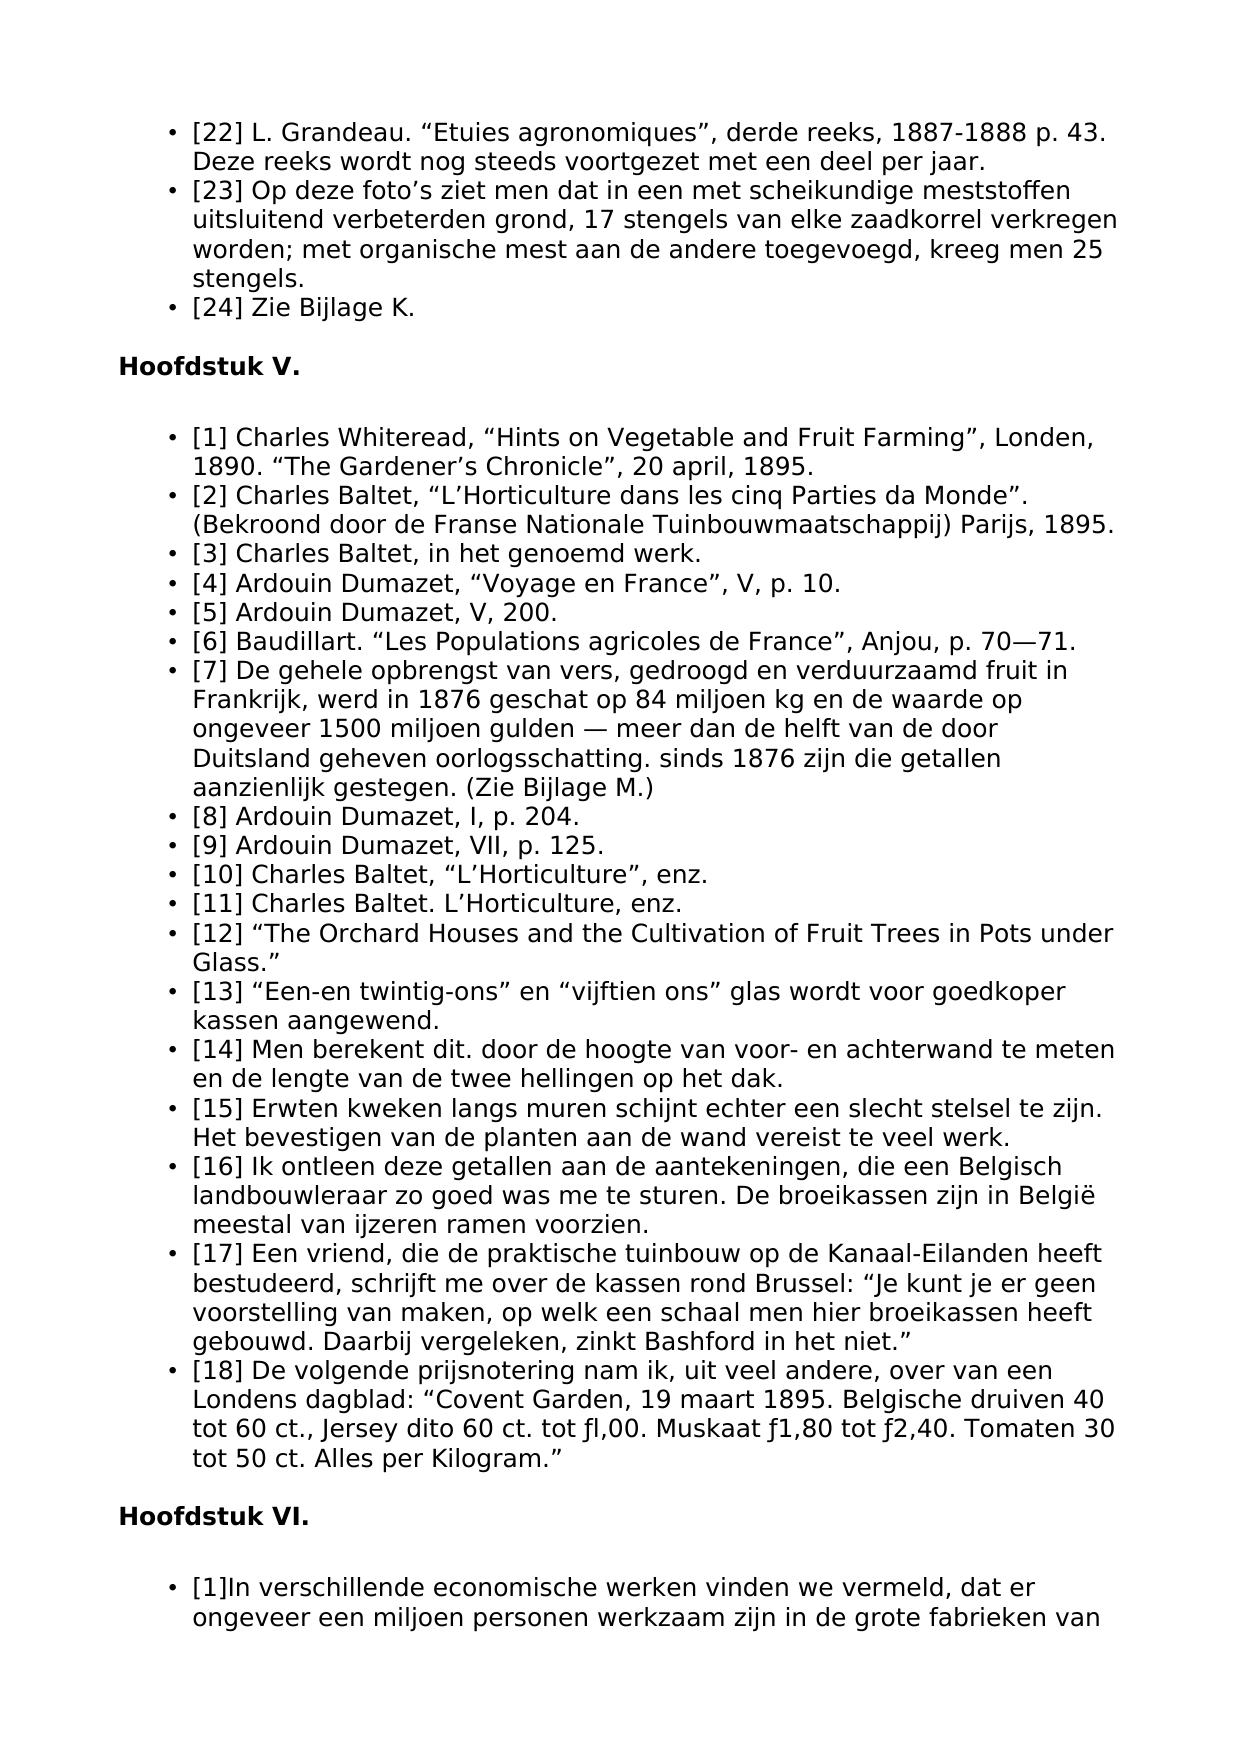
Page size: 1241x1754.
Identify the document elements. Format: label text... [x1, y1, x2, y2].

list [1] Charles Whiteread, “Hints on Vegetable and Fruit Farming”, Londen, 1890. “The Gardener’s Chronicle”, 20 april, 1895. [177, 423, 1122, 481]
list [1]In verschillende economische werken vinden we vermeld, dat er ongeveer een miljoen personen werkzaam zijn in de grote fabrieken van [177, 1573, 1122, 1632]
text Hoofdstuk V. [118, 352, 1122, 381]
list [23] Op deze foto’s ziet men dat in een met scheikundige meststoffen uitsluitend verbeterden grond, 17 stengels van elke zaadkorrel verkregen worden; met organische mest aan de andere toegevoegd, kreeg men 25 stengels. [177, 176, 1122, 293]
list [14] Men berekent dit. door de hoogte van voor- en achterwand te meten en de lengte van de twee hellingen op het dak. [177, 1035, 1122, 1094]
list [15] Erwten kweken langs muren schijnt echter een slecht stelsel te zijn. Het bevestigen van de planten aan de wand vereist te veel werk. [177, 1094, 1122, 1152]
list [6] Baudillart. “Les Populations agricoles de France”, Anjou, p. 70—71. [177, 627, 1122, 656]
list [3] Charles Baltet, in het genoemd werk. [177, 539, 1122, 569]
list [7] De gehele opbrengst van vers, gedroogd en verduurzaamd fruit in Frankrijk, werd in 1876 geschat op 84 miljoen kg en de waarde op ongeveer 1500 miljoen gulden — meer dan de helft van de door Duitsland geheven oorlogsschatting. sinds 1876 zijn die getallen aanzienlijk gestegen. (Zie Bijlage M.) [177, 656, 1122, 802]
list [9] Ardouin Dumazet, VII, p. 125. [177, 831, 1122, 860]
list [22] L. Grandeau. “Etuies agronomiques”, derde reeks, 1887-1888 p. 43. Deze reeks wordt nog steeds voortgezet met een deel per jaar. [177, 118, 1122, 176]
list [18] De volgende prijsnotering nam ik, uit veel andere, over van een Londens dagblad: “Covent Garden, 19 maart 1895. Belgische druiven 40 tot 60 ct., Jersey dito 60 ct. tot ƒl,00. Muskaat ƒ1,80 tot ƒ2,40. Tomaten 30 tot 50 ct. Alles per Kilogram.” [177, 1356, 1122, 1473]
list [2] Charles Baltet, “L’Horticulture dans les cinq Parties da Monde”. (Bekroond door de Franse Nationale Tuinbouwmaatschappij) Parijs, 1895. [177, 481, 1122, 539]
list [17] Een vriend, die de praktische tuinbouw op de Kanaal-Eilanden heeft bestudeerd, schrijft me over de kassen rond Brussel: “Je kunt je er geen voorstelling van maken, op welk een schaal men hier broeikassen heeft gebouwd. Daarbij vergeleken, zinkt Bashford in het niet.” [177, 1239, 1122, 1356]
list [8] Ardouin Dumazet, I, p. 204. [177, 802, 1122, 831]
text Hoofdstuk VI. [118, 1502, 1122, 1532]
list [10] Charles Baltet, “L’Horticulture”, enz. [177, 860, 1122, 889]
list [12] “The Orchard Houses and the Cultivation of Fruit Trees in Pots under Glass.” [177, 919, 1122, 977]
list [11] Charles Baltet. L’Horticulture, enz. [177, 889, 1122, 919]
list [16] Ik ontleen deze getallen aan de aantekeningen, die een Belgisch landbouwleraar zo goed was me te sturen. De broeikassen zijn in België meestal van ijzeren ramen voorzien. [177, 1152, 1122, 1239]
list [4] Ardouin Dumazet, “Voyage en France”, V, p. 10. [177, 569, 1122, 598]
list [5] Ardouin Dumazet, V, 200. [177, 598, 1122, 627]
list [13] “Een-en twintig-ons” en “vijftien ons” glas wordt voor goedkoper kassen aangewend. [177, 977, 1122, 1035]
list [24] Zie Bijlage K. [177, 293, 1122, 322]
